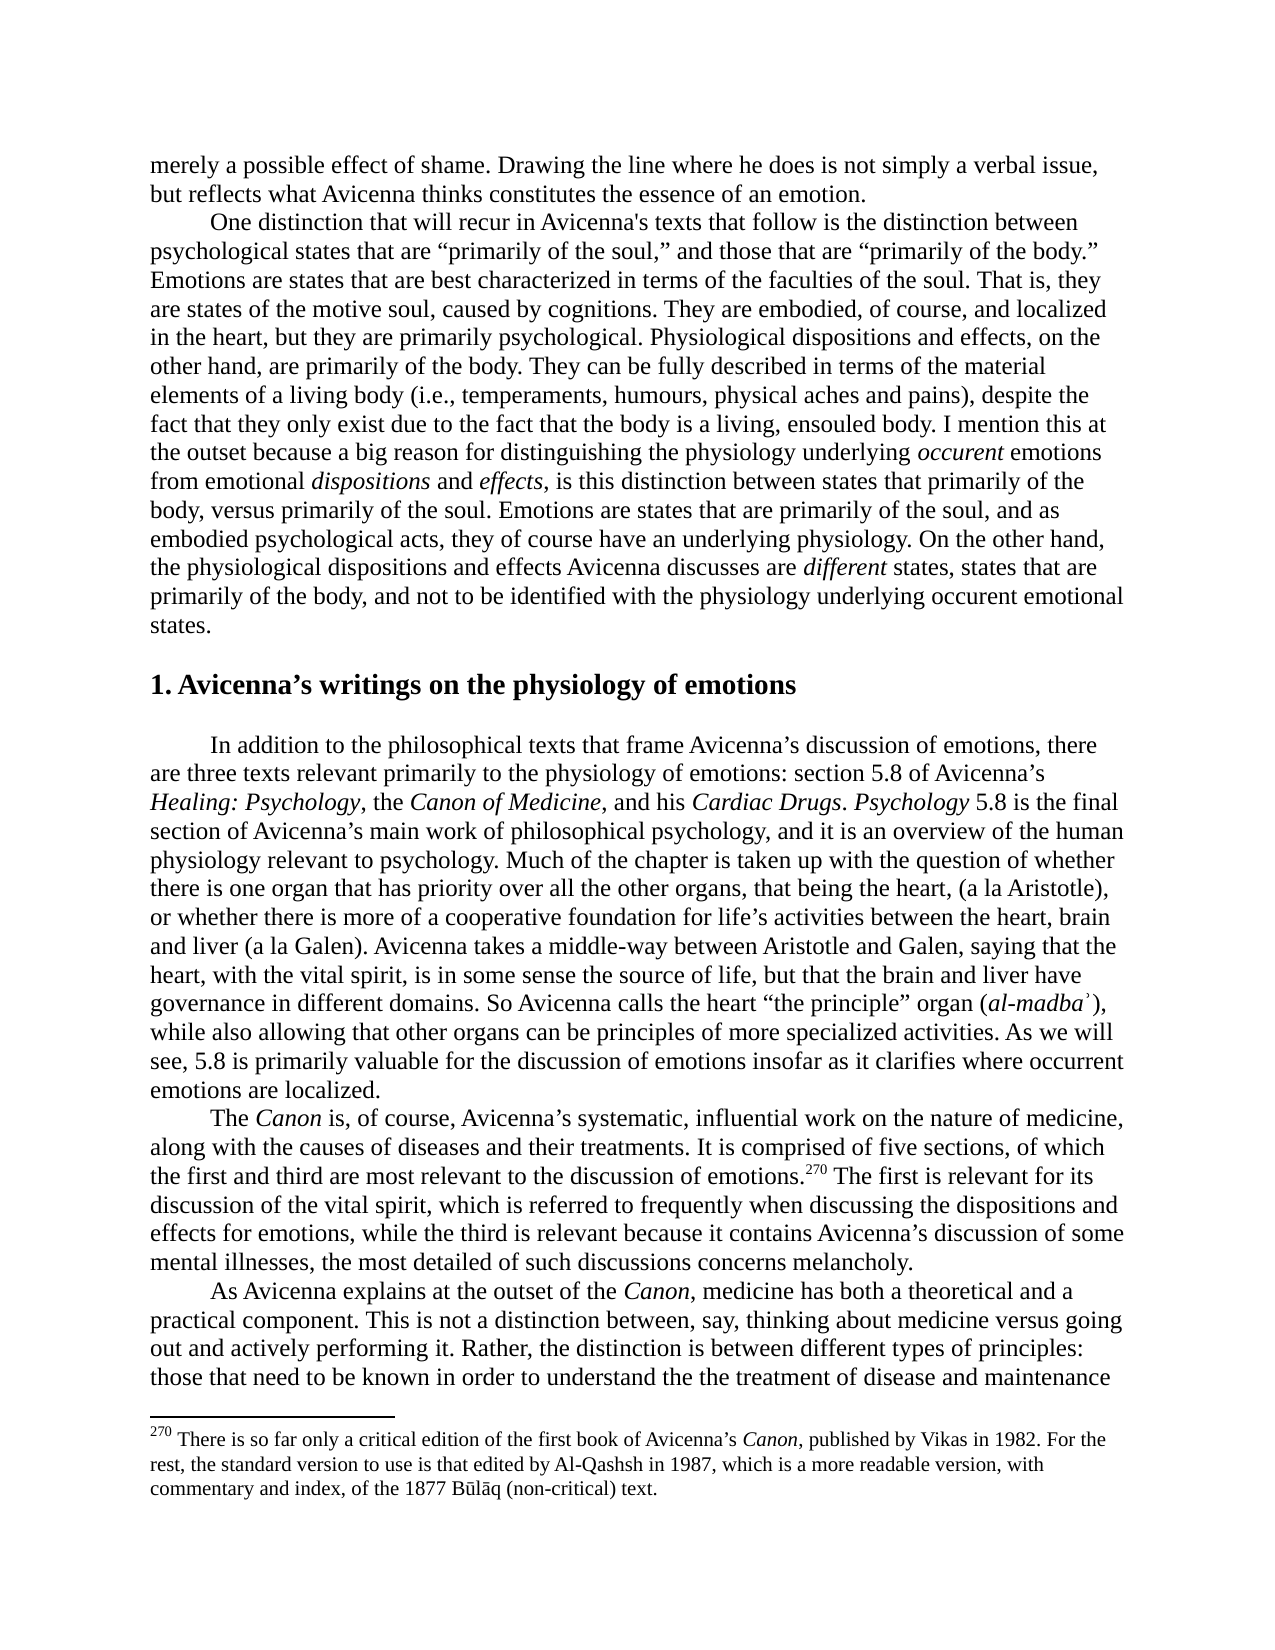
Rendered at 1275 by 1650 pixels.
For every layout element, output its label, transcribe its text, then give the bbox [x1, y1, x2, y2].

text As Avicenna explains at the outset of the Canon, medicine has both a theoretical and a practical component. This is not a distinction between, say, thinking about medicine versus going out and actively performing it. Rather, the distinction is between different types of principles: those that need to be known in order to understand the the treatment of disease and maintenance [150, 1276, 1125, 1391]
text In addition to the philosophical texts that frame Avicenna’s discussion of emotions, there are three texts relevant primarily to the physiology of emotions: section 5.8 of Avicenna’s Healing: Psychology, the Canon of Medicine, and his Cardiac Drugs. Psychology 5.8 is the final section of Avicenna’s main work of philosophical psychology, and it is an overview of the human physiology relevant to psychology. Much of the chapter is taken up with the question of whether there is one organ that has priority over all the other organs, that being the heart, (a la Aristotle), or whether there is more of a cooperative foundation for life’s activities between the heart, brain and liver (a la Galen). Avicenna takes a middle-way between Aristotle and Galen, saying that the heart, with the vital spirit, is in some sense the source of life, but that the brain and liver have governance in different domains. So Avicenna calls the heart “the principle” organ (al-madbaʾ), while also allowing that other organs can be principles of more specialized activities. As we will see, 5.8 is primarily valuable for the discussion of emotions insofar as it clarifies where occurrent emotions are localized. [150, 730, 1125, 1103]
subtitle 1. Avicenna’s writings on the physiology of emotions [150, 667, 1125, 701]
text The Canon is, of course, Avicenna’s systematic, influential work on the nature of medicine, along with the causes of diseases and their treatments. It is comprised of five sections, of which the first and third are most relevant to the discussion of emotions. The first is relevant for its discussion of the vital spirit, which is referred to frequently when discussing the dispositions and effects for emotions, while the third is relevant because it contains Avicenna’s discussion of some mental illnesses, the most detailed of such discussions concerns melancholy. [150, 1103, 1125, 1276]
text merely a possible effect of shame. Drawing the line where he does is not simply a verbal issue, but reflects what Avicenna thinks constitutes the essence of an emotion. [150, 150, 1125, 207]
text One distinction that will recur in Avicenna's texts that follow is the distinction between psychological states that are “primarily of the soul,” and those that are “primarily of the body.” Emotions are states that are best characterized in terms of the faculties of the soul. That is, they are states of the motive soul, caused by cognitions. They are embodied, of course, and localized in the heart, but they are primarily psychological. Physiological dispositions and effects, on the other hand, are primarily of the body. They can be fully described in terms of the material elements of a living body (i.e., temperaments, humours, physical aches and pains), despite the fact that they only exist due to the fact that the body is a living, ensouled body. I mention this at the outset because a big reason for distinguishing the physiology underlying occurent emotions from emotional dispositions and effects, is this distinction between states that primarily of the body, versus primarily of the soul. Emotions are states that are primarily of the soul, and as embodied psychological acts, they of course have an underlying physiology. On the other hand, the physiological dispositions and effects Avicenna discusses are different states, states that are primarily of the body, and not to be identified with the physiology underlying occurent emotional states. [150, 207, 1125, 639]
text There is so far only a critical edition of the first book of Avicenna’s Canon, published by Vikas in 1982. For the rest, the standard version to use is that edited by Al-Qashsh in 1987, which is a more readable version, with commentary and index, of the 1877 Būlāq (non-critical) text. [150, 1423, 1125, 1500]
